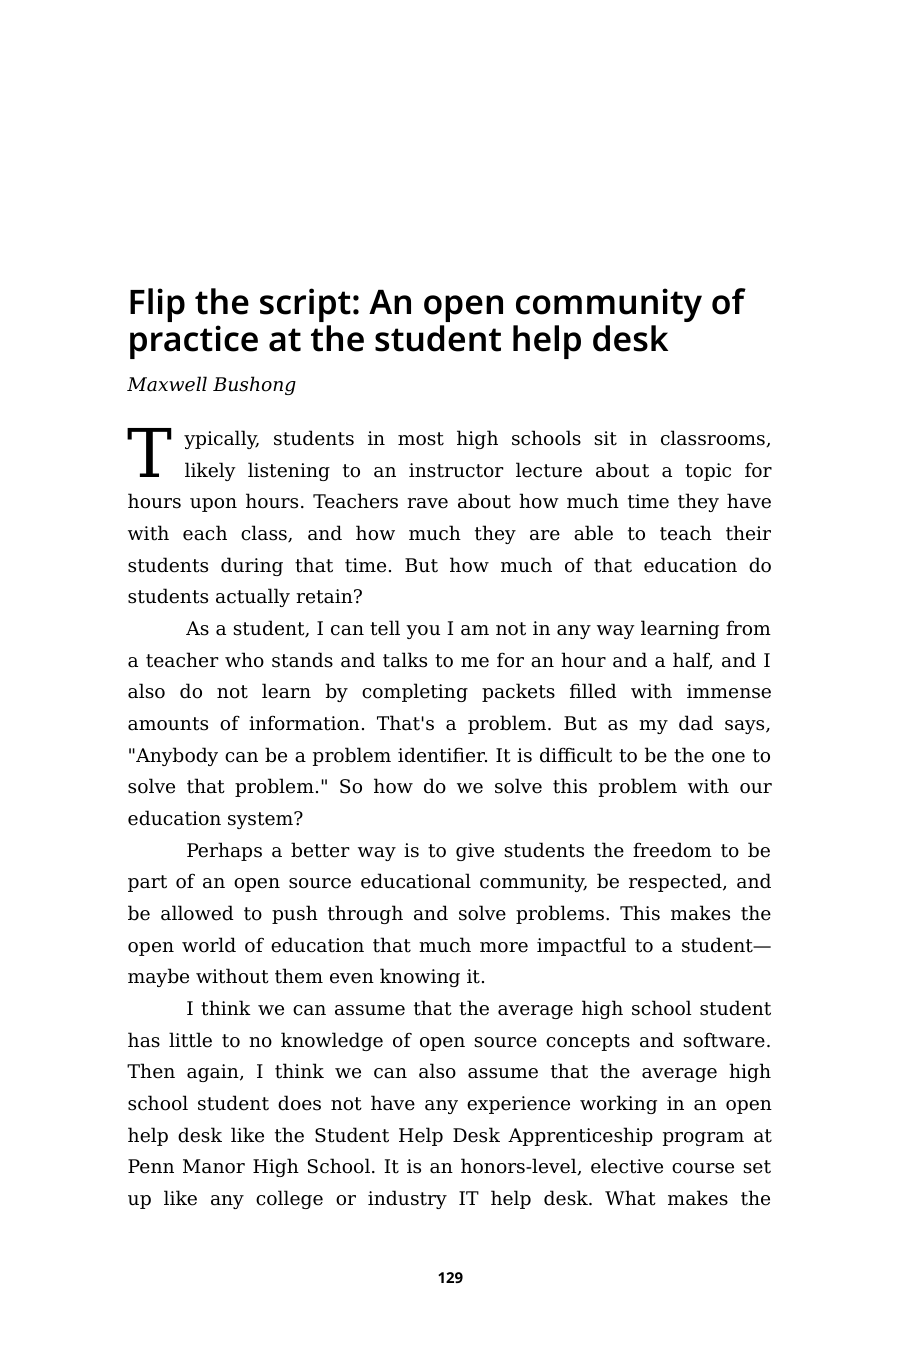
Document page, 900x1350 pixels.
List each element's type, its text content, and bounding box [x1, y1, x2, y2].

text Maxwell Bushong [127, 374, 772, 396]
text Perhaps a better way is to give students the freedom to be part of an open source educational community, be respected, and be allowed to push through and solve problems. This makes the open world of education that much more impactful to a student—maybe without them even knowing it. [127, 840, 772, 988]
text As a student, I can tell you I am not in any way learning from a teacher who stands and talks to me for an hour and a half, and I also do not learn by completing packets filled with immense amounts of information. That's a problem. But as my dad says, "Anybody can be a problem identifier. It is difficult to be the one to solve that problem." So how do we solve this problem with our education system? [127, 618, 772, 830]
text I think we can assume that the average high school student has little to no knowledge of open source concepts and software. Then again, I think we can also assume that the average high school student does not have any experience working in an open help desk like the Student Help Desk Apprenticeship program at Penn Manor High School. It is an honors-level, elective course set up like any college or industry IT help desk. What makes the [127, 998, 772, 1210]
subtitle Flip the script: An open community of practice at the student help desk [127, 283, 772, 361]
text Typically, students in most high schools sit in classrooms, likely listening to an instructor lecture about a topic for hours upon hours. Teachers rave about how much time they have with each class, and how much they are able to teach their students during that time. But how much of that education do students actually retain? [127, 428, 772, 608]
